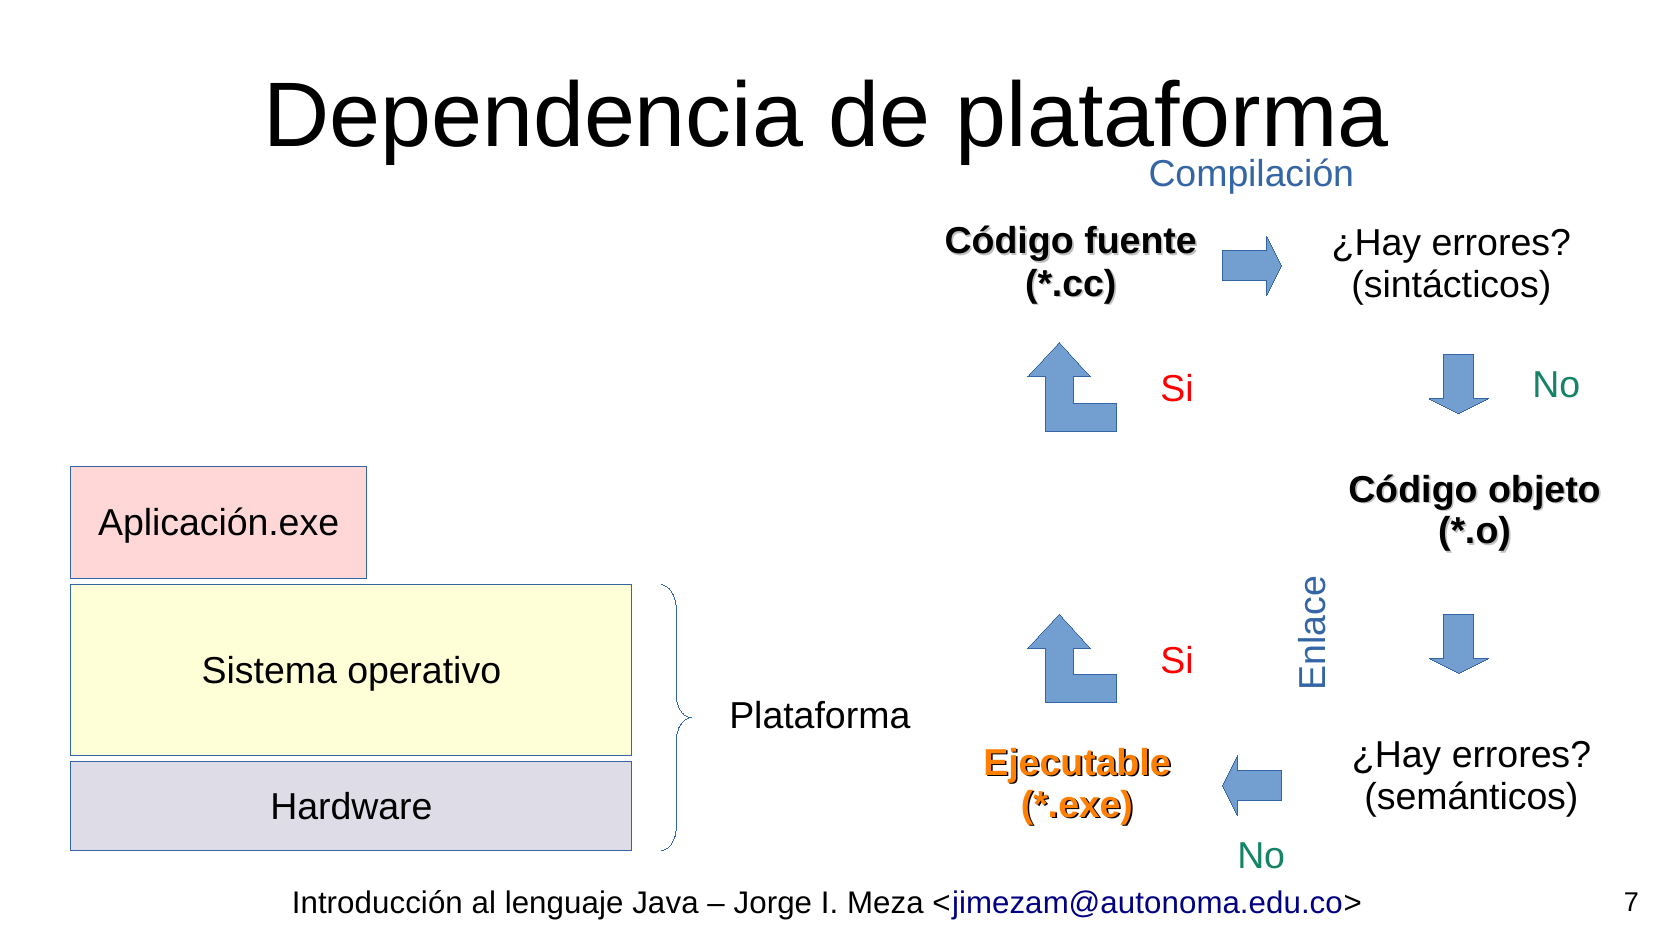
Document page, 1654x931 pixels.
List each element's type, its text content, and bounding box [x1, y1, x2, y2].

text_box [1222, 236, 1282, 296]
text_box No [1517, 356, 1596, 414]
text_box Si [1145, 360, 1209, 418]
text_box [1027, 342, 1117, 432]
text_box [1429, 354, 1489, 414]
text_box Sistema operativo [70, 584, 632, 756]
text_box Compilación [1133, 145, 1370, 203]
title Dependencia de plataforma [82, 37, 1571, 193]
text_box Ejecutable (*.exe) [968, 733, 1186, 833]
text_box Enlace [1283, 561, 1341, 706]
text_box [1429, 614, 1489, 674]
text_box Si [1145, 631, 1209, 689]
text_box Aplicación.exe [70, 466, 367, 579]
text_box Hardware [70, 761, 632, 851]
text_box [1027, 614, 1117, 703]
text_box ¿Hay errores? (semánticos) [1337, 726, 1607, 826]
text_box No [1222, 826, 1300, 884]
text_box Plataforma [714, 687, 926, 745]
text_box Código objeto (*.o) [1333, 460, 1616, 560]
text_box Código fuente (*.cc) [929, 212, 1212, 312]
text_box ¿Hay errores? (sintácticos) [1316, 214, 1587, 313]
text_box [1222, 755, 1282, 816]
